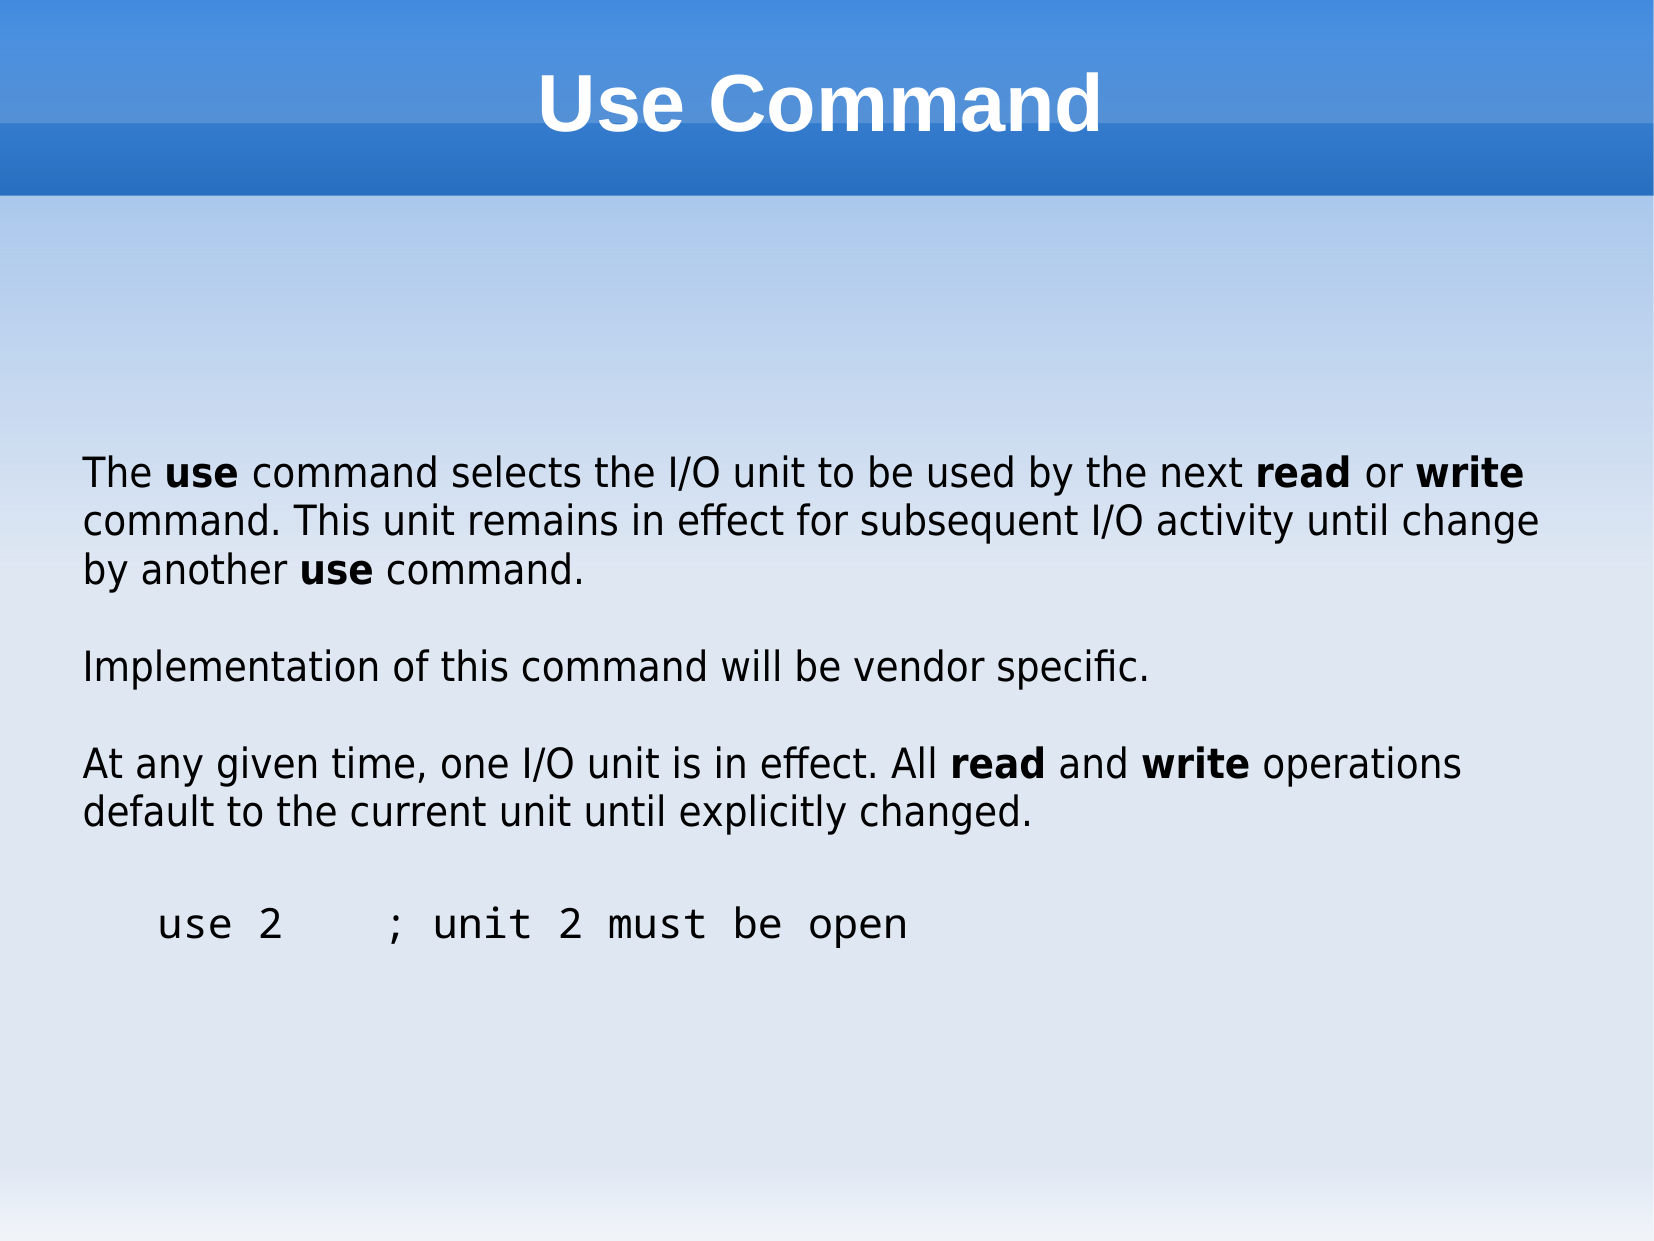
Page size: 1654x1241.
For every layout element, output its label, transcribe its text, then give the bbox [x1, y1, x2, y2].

title Use Command [76, 0, 1565, 208]
picture [0, 0, 1654, 1241]
subtitle The use command selects the I/O unit to be used by the next read or write command. This unit remains in effect for subsequent I/O activity until change by another use command. Implementation of this command will be vendor specific. At any given time, one I/O unit is in effect. All read and write operations default to the current unit until explicitly changed. use 2 ; unit 2 must be open [82, 290, 1571, 1109]
